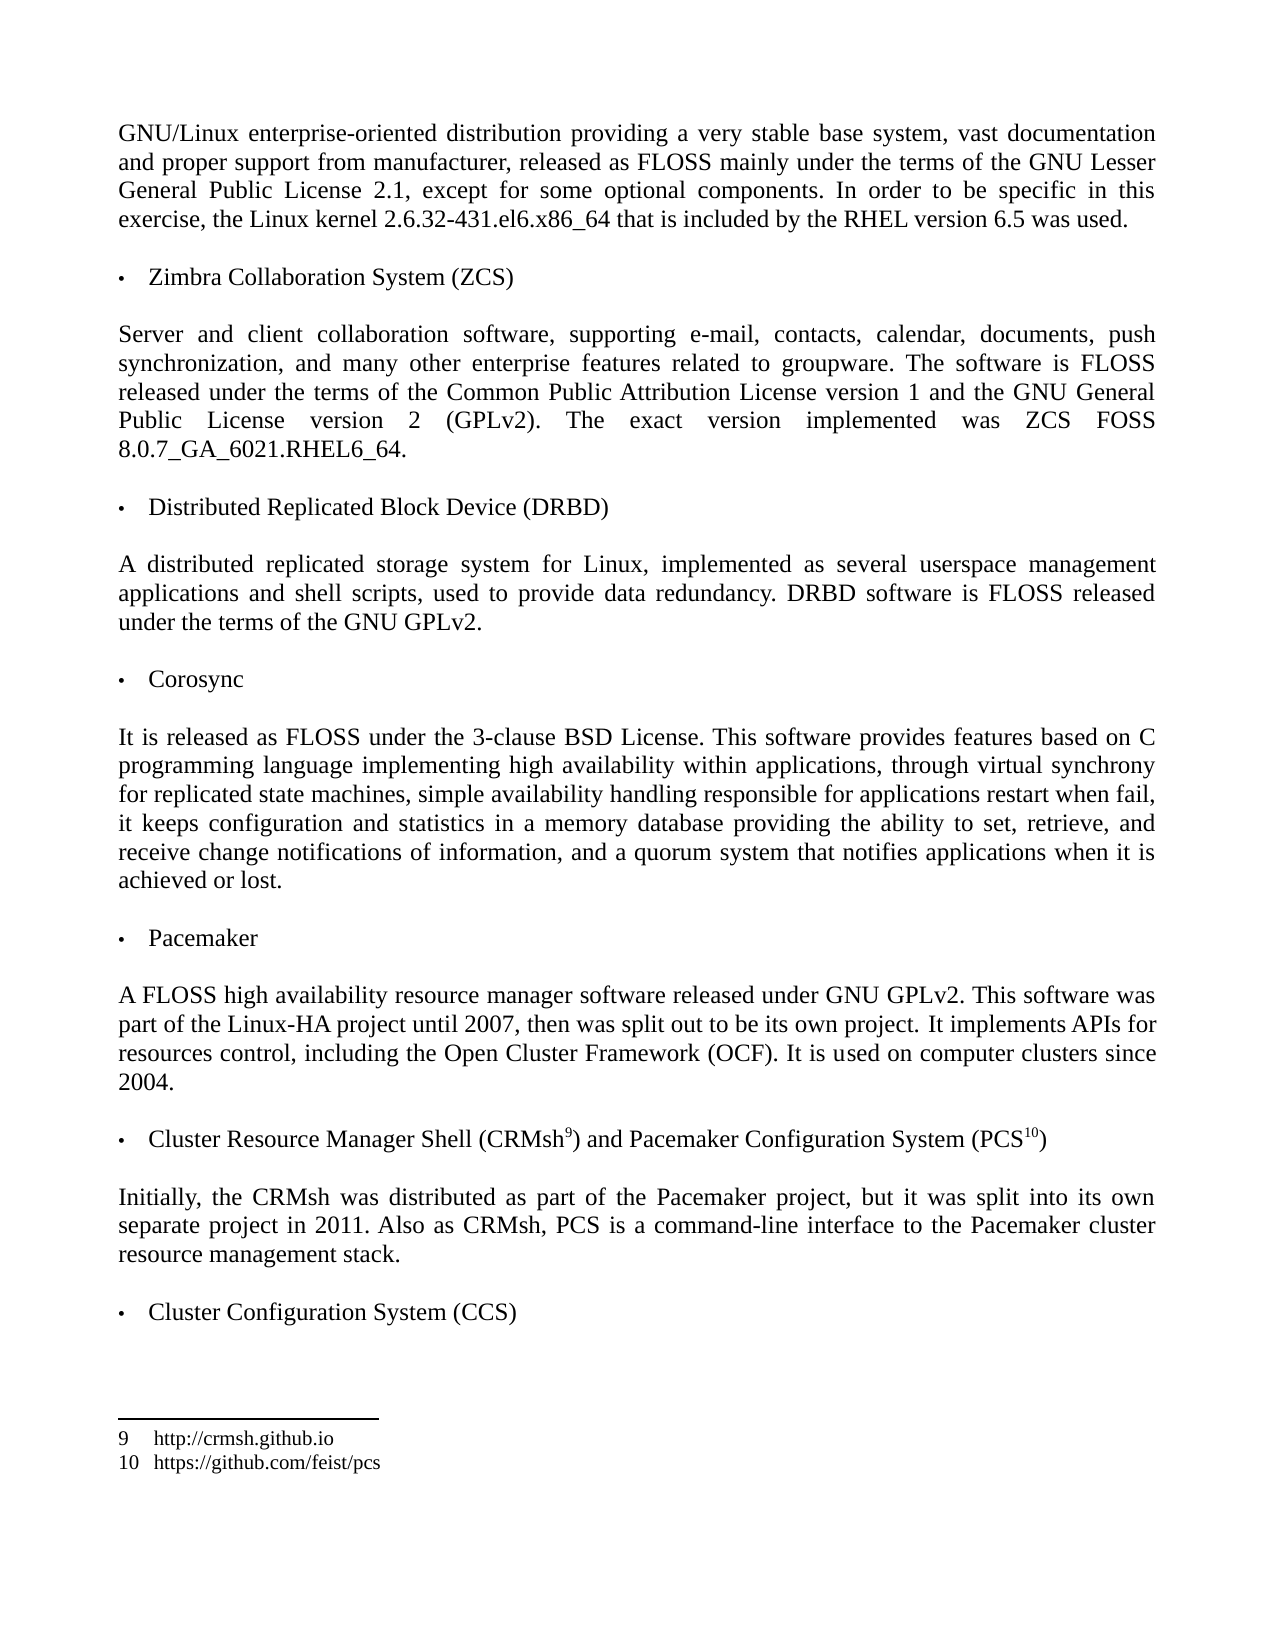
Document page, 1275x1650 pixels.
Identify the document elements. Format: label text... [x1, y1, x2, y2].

list Pacemaker [118, 923, 1157, 952]
list Distributed Replicated Block Device (DRBD) [118, 492, 1157, 521]
text Initially, the CRMsh was distributed as part of the Pacemaker project, but it was split into its own separate project in 2011. Also as CRMsh, PCS is a command-line interface to the Pacemaker cluster resource management stack. [118, 1182, 1157, 1268]
text Server and client collaboration software, supporting e-mail, contacts, calendar, documents, push synchronization, and many other enterprise features related to groupware. The software is FLOSS released under the terms of the Common Public Attribution License version 1 and the GNU General Public License version 2 (GPLv2). The exact version implemented was ZCS FOSS 8.0.7_GA_6021.RHEL6_64. [118, 319, 1157, 463]
list Corosync [118, 664, 1157, 693]
list Cluster Configuration System (CCS) [118, 1297, 1157, 1326]
text A FLOSS high availability resource manager software released under GNU GPLv2. This software was part of the Linux-HA project until 2007, then was split out to be its own project. It implements APIs for resources control, including the Open Cluster Framework (OCF). It is used on computer clusters since 2004. [118, 981, 1157, 1096]
list http://crmsh.github.io [118, 1426, 1157, 1449]
text GNU/Linux enterprise-oriented distribution providing a very stable base system, vast documentation and proper support from manufacturer, released as FLOSS mainly under the terms of the GNU Lesser General Public License 2.1, except for some optional components. In order to be specific in this exercise, the Linux kernel 2.6.32-431.el6.x86_64 that is included by the RHEL version 6.5 was used. [118, 118, 1157, 233]
text A distributed replicated storage system for Linux, implemented as several userspace management applications and shell scripts, used to provide data redundancy. DRBD software is FLOSS released under the terms of the GNU GPLv2. [118, 549, 1157, 636]
list Zimbra Collaboration System (ZCS) [118, 262, 1157, 291]
text It is released as FLOSS under the 3-clause BSD License. This software provides features based on C programming language implementing high availability within applications, through virtual synchrony for replicated state machines, simple availability handling responsible for applications restart when fail, it keeps configuration and statistics in a memory database providing the ability to set, retrieve, and receive change notifications of information, and a quorum system that notifies applications when it is achieved or lost. [118, 722, 1157, 894]
list https://github.com/feist/pcs [118, 1449, 1157, 1474]
list Cluster Resource Manager Shell (CRMsh) and Pacemaker Configuration System (PCS) [118, 1124, 1157, 1153]
